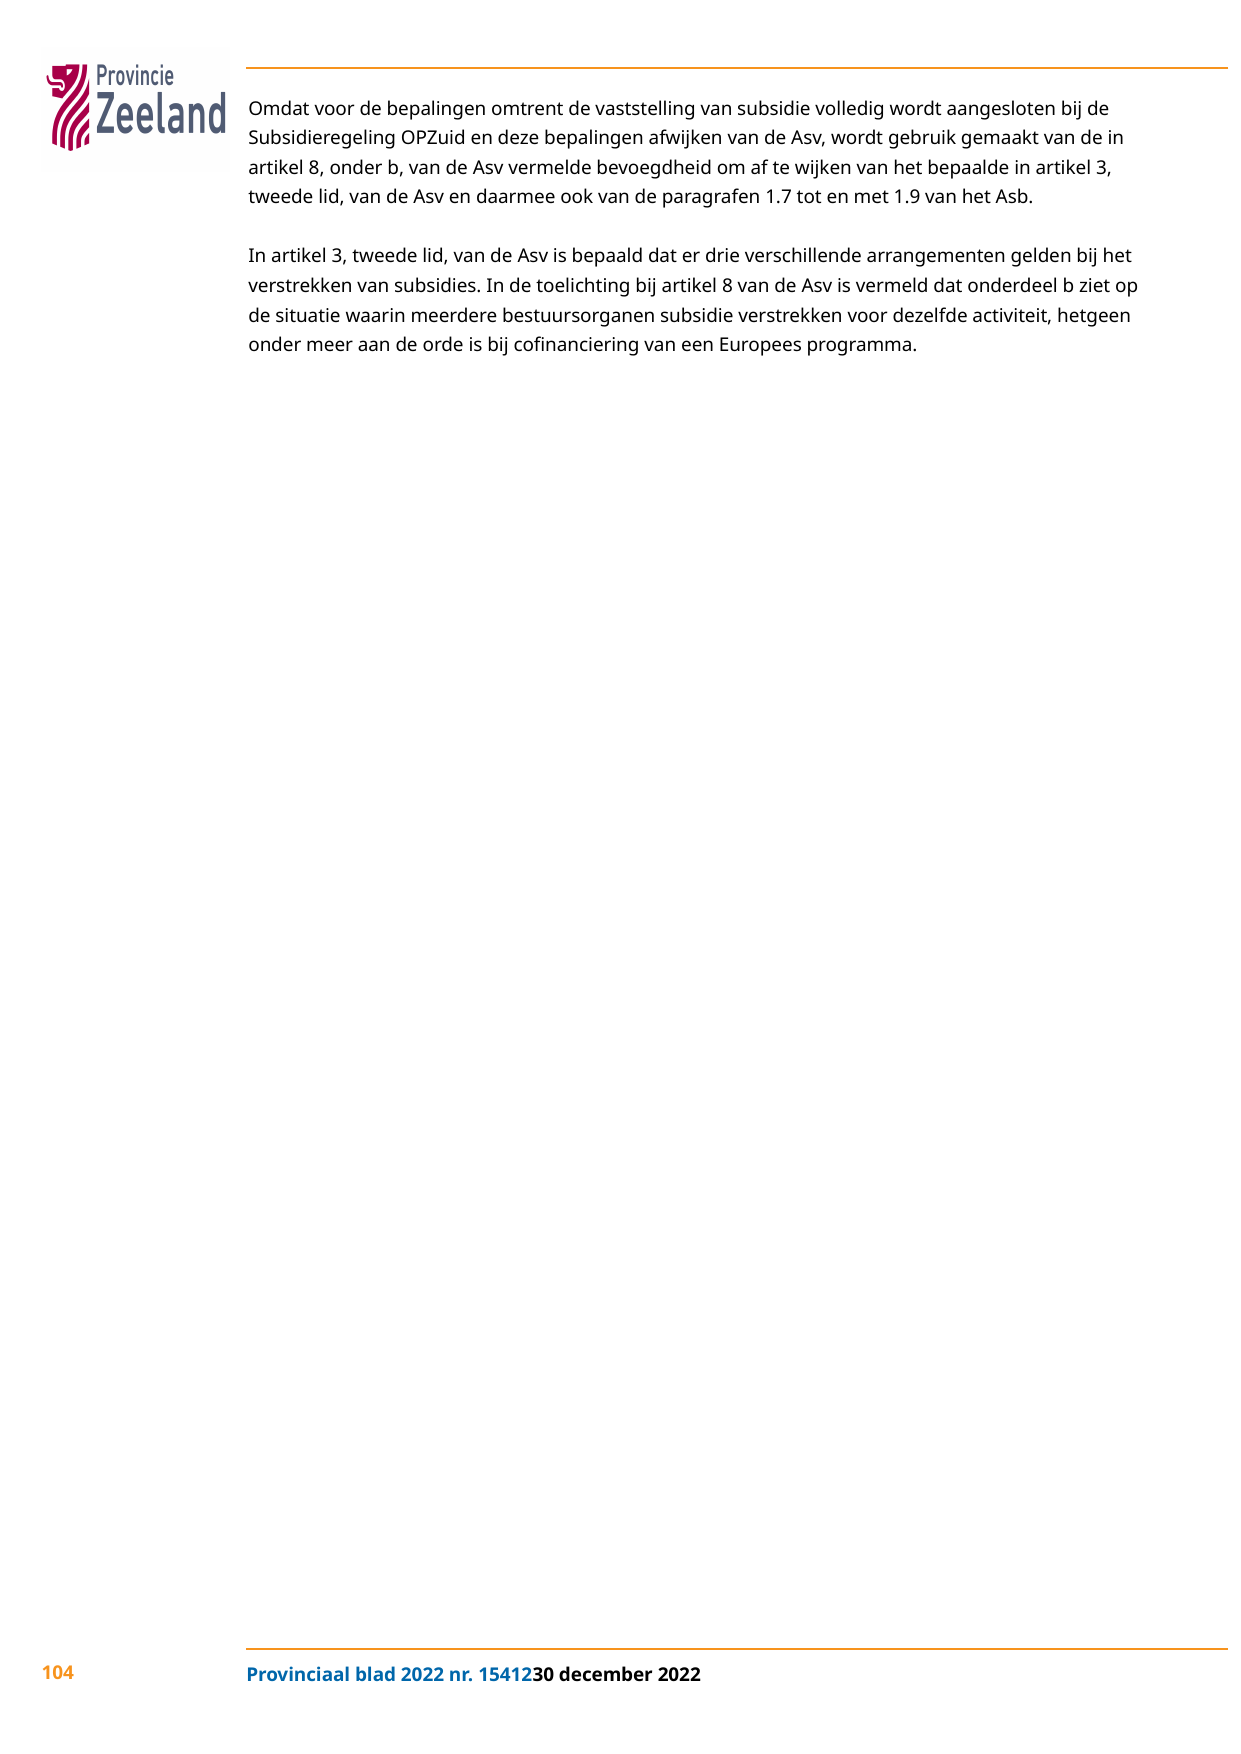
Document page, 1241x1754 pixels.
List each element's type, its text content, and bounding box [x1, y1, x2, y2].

picture [41, 47, 231, 172]
text Omdat voor de bepalingen omtrent de vaststelling van subsidie volledig wordt aangesloten bij de Subsidieregeling OPZuid en deze bepalingen afwijken van de Asv, wordt gebruik gemaakt van de in artikel 8, onder b, van de Asv vermelde bevoegdheid om af te wijken van het bepaalde in artikel 3, tweede lid, van de Asv en daarmee ook van de paragrafen 1.7 tot en met 1.9 van het Asb. [248, 95, 1152, 209]
text In artikel 3, tweede lid, van de Asv is bepaald dat er drie verschillende arrangementen gelden bij het verstrekken van subsidies. In de toelichting bij artikel 8 van de Asv is vermeld dat onderdeel b ziet op de situatie waarin meerdere bestuursorganen subsidie verstrekken voor dezelfde activiteit, hetgeen onder meer aan de orde is bij cofinanciering van een Europees programma. [248, 243, 1152, 357]
